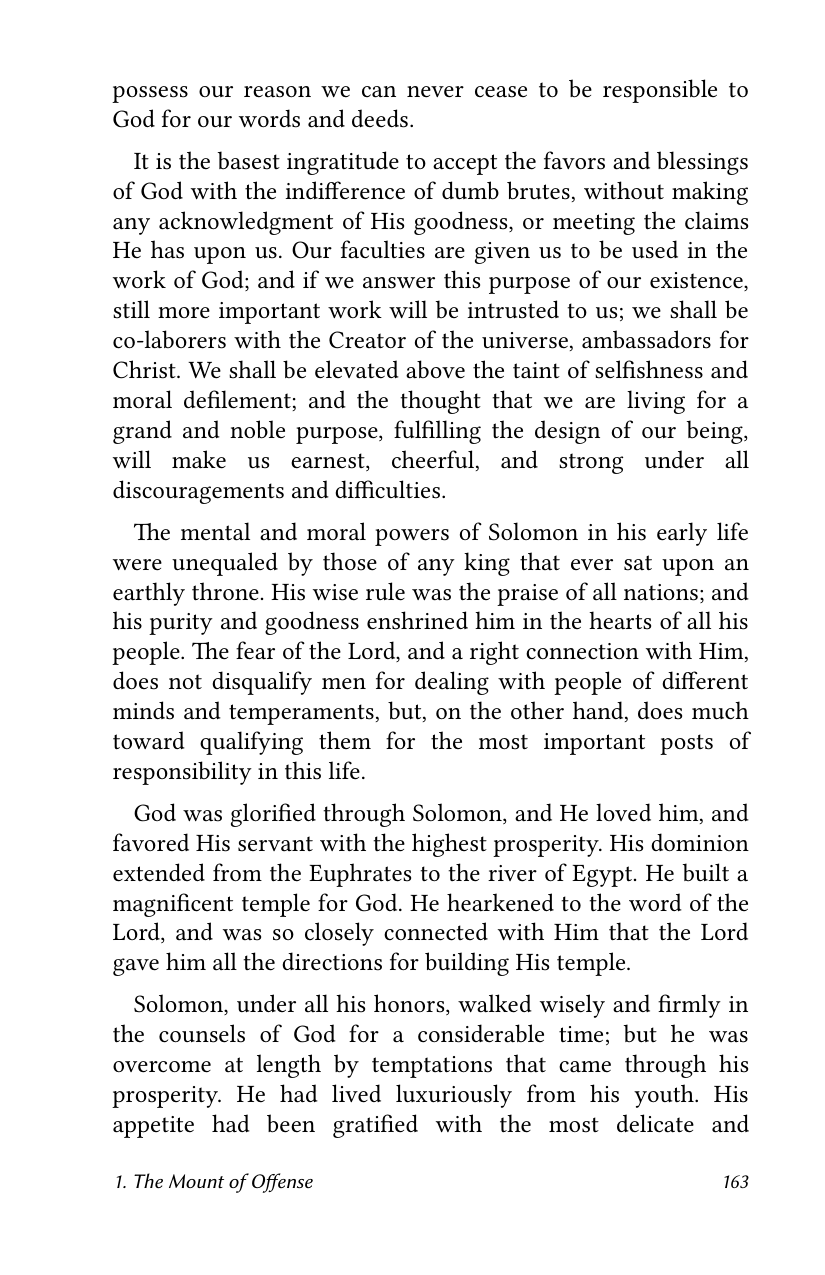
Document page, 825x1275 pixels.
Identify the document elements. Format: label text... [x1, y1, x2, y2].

text Solomon, under all his honors, walked wisely and firmly in the counsels of God for a considerable time; but he was overcome at length by temptations that came through his prosperity. He had lived luxuriously from his youth. His appetite had been gratified with the most delicate and [112, 990, 750, 1138]
text possess our reason we can never cease to be responsible to God for our words and deeds. [112, 75, 750, 133]
text It is the basest ingratitude to accept the favors and blessings of God with the indifference of dumb brutes, without making any acknowledgment of His goodness, or meeting the claims He has upon us. Our faculties are given us to be used in the work of God; and if we answer this purpose of our existence, still more important work will be intrusted to us; we shall be co-laborers with the Creator of the universe, ambassadors for Christ. We shall be elevated above the taint of selfishness and moral defilement; and the thought that we are living for a grand and noble purpose, fulfilling the design of our being, will make us earnest, cheerful, and strong under all discouragements and difficulties. [112, 147, 750, 504]
text God was glorified through Solomon, and He loved him, and favored His servant with the highest prosperity. His dominion extended from the Euphrates to the river of Egypt. He built a magnificent temple for God. He hearkened to the word of the Lord, and was so closely connected with Him that the Lord gave him all the directions for building His temple. [112, 799, 750, 977]
text The mental and moral powers of Solomon in his early life were unequaled by those of any king that ever sat upon an earthly throne. His wise rule was the praise of all nations; and his purity and goodness enshrined him in the hearts of all his people. The fear of the Lord, and a right connection with Him, does not disqualify men for dealing with people of different minds and temperaments, but, on the other hand, does much toward qualifying them for the most important posts of responsibility in this life. [112, 518, 750, 785]
